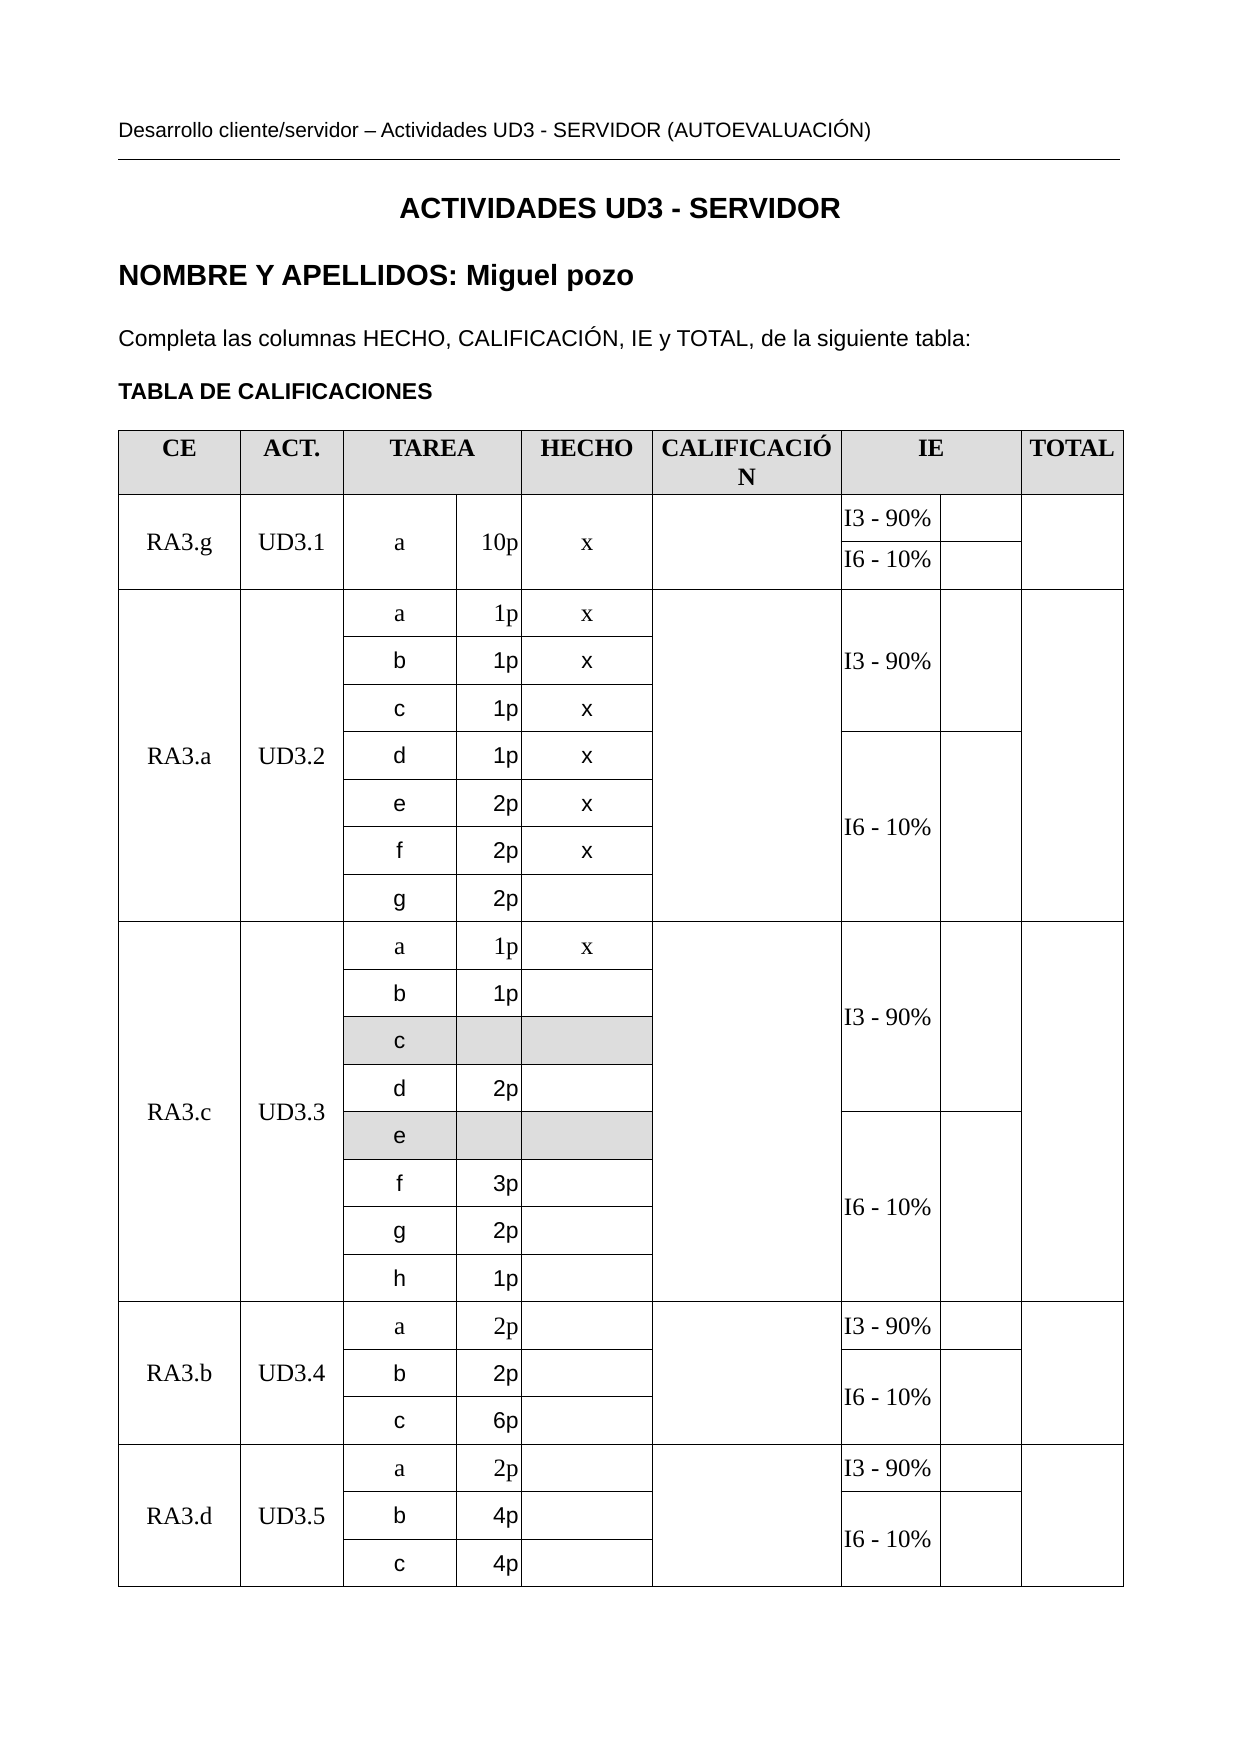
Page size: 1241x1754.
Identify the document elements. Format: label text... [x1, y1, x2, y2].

table_cell 2p [457, 1207, 521, 1254]
table_cell [941, 1112, 1021, 1301]
table_cell c [344, 1540, 456, 1586]
table_cell 1p [457, 590, 521, 636]
table_cell I6 - 10% [842, 1350, 940, 1444]
table_cell [522, 875, 652, 921]
table_cell f [344, 1160, 456, 1206]
table_cell f [344, 827, 456, 874]
table_cell [941, 922, 1021, 1111]
text Completa las columnas HECHO, CALIFICACIÓN, IE y TOTAL, de la siguiente tabla: [118, 325, 1122, 351]
table_cell b [344, 970, 456, 1016]
table_header TAREA [344, 431, 521, 494]
table_cell I6 - 10% [842, 1112, 940, 1301]
table_cell [653, 590, 841, 921]
table_cell [522, 1017, 652, 1064]
table_cell I3 - 90% [842, 1445, 940, 1491]
table_cell UD3.5 [241, 1445, 343, 1586]
table_cell 4p [457, 1492, 521, 1539]
table_cell 1p [457, 732, 521, 779]
table_cell [653, 1302, 841, 1444]
table_cell [522, 1255, 652, 1301]
table_header CALIFICACIÓN [653, 431, 841, 494]
table_cell 2p [457, 1350, 521, 1396]
table_cell [653, 1445, 841, 1586]
table_cell [941, 1445, 1021, 1491]
table_cell [457, 1017, 521, 1064]
table_cell [1022, 1445, 1123, 1586]
table_cell 2p [457, 1065, 521, 1111]
table_cell I3 - 90% [842, 590, 940, 731]
table_cell 1p [457, 970, 521, 1016]
table_cell I6 - 10% [842, 1492, 940, 1586]
table_cell [522, 1397, 652, 1444]
table_cell d [344, 732, 456, 779]
table_cell b [344, 637, 456, 684]
table_cell c [344, 1397, 456, 1444]
table_header TOTAL [1022, 431, 1123, 494]
table_cell 1p [457, 1255, 521, 1301]
table_cell [522, 1207, 652, 1254]
table_header ACT. [241, 431, 343, 494]
table_cell 10p [457, 495, 521, 589]
table_cell UD3.2 [241, 590, 343, 921]
table_cell a [344, 495, 456, 589]
table_cell x [522, 780, 652, 826]
text TABLA DE CALIFICACIONES [118, 378, 1122, 404]
table_cell e [344, 780, 456, 826]
table_cell x [522, 590, 652, 636]
table_cell a [344, 590, 456, 636]
table_cell [941, 1350, 1021, 1444]
table_cell I3 - 90% [842, 495, 940, 541]
table_cell [1022, 495, 1123, 589]
table_cell I6 - 10% [842, 542, 940, 589]
table_cell [941, 590, 1021, 731]
table_cell d [344, 1065, 456, 1111]
table_cell UD3.4 [241, 1302, 343, 1444]
table_cell 2p [457, 780, 521, 826]
table_cell 2p [457, 1445, 521, 1491]
table_cell [457, 1112, 521, 1159]
table_cell h [344, 1255, 456, 1301]
table_header HECHO [522, 431, 652, 494]
table_cell 3p [457, 1160, 521, 1206]
table_cell [1022, 590, 1123, 921]
table_cell [941, 1492, 1021, 1586]
table_cell x [522, 637, 652, 684]
table_cell 2p [457, 1302, 521, 1349]
table_cell g [344, 875, 456, 921]
table_cell RA3.a [119, 590, 240, 921]
table_cell [522, 1445, 652, 1491]
table_cell a [344, 1445, 456, 1491]
table_cell 1p [457, 637, 521, 684]
table_cell UD3.1 [241, 495, 343, 589]
table_cell [522, 1065, 652, 1111]
table_cell RA3.d [119, 1445, 240, 1586]
table_cell 6p [457, 1397, 521, 1444]
table_cell c [344, 1017, 456, 1064]
table_cell [653, 922, 841, 1301]
table_cell [941, 1302, 1021, 1349]
table_cell RA3.c [119, 922, 240, 1301]
table_cell a [344, 1302, 456, 1349]
table_cell 1p [457, 922, 521, 969]
table_cell b [344, 1492, 456, 1539]
table_cell x [522, 732, 652, 779]
table_cell UD3.3 [241, 922, 343, 1301]
table_cell RA3.b [119, 1302, 240, 1444]
table_cell e [344, 1112, 456, 1159]
table_cell [522, 970, 652, 1016]
table_cell [941, 542, 1021, 589]
table_cell g [344, 1207, 456, 1254]
table_cell 2p [457, 827, 521, 874]
table_cell 4p [457, 1540, 521, 1586]
table_cell x [522, 827, 652, 874]
subtitle ACTIVIDADES UD3 - SERVIDOR [118, 191, 1122, 224]
text NOMBRE Y APELLIDOS: Miguel pozo [118, 258, 1122, 291]
table_cell x [522, 685, 652, 731]
table_cell [941, 732, 1021, 921]
table_cell [1022, 922, 1123, 1301]
table_cell 1p [457, 685, 521, 731]
table_cell [522, 1540, 652, 1586]
table_header IE [842, 431, 1021, 494]
table_cell [1022, 1302, 1123, 1444]
table_cell RA3.g [119, 495, 240, 589]
table_header CE [119, 431, 240, 494]
table_cell 2p [457, 875, 521, 921]
table_cell [522, 1112, 652, 1159]
table_cell I6 - 10% [842, 732, 940, 921]
table_cell c [344, 685, 456, 731]
table_cell b [344, 1350, 456, 1396]
table_cell [522, 1492, 652, 1539]
table_cell [522, 1302, 652, 1349]
table_cell [653, 495, 841, 589]
table_cell I3 - 90% [842, 922, 940, 1111]
table_cell [522, 1160, 652, 1206]
table_cell I3 - 90% [842, 1302, 940, 1349]
table_cell x [522, 495, 652, 589]
table_cell [522, 1350, 652, 1396]
table_cell a [344, 922, 456, 969]
table_cell [941, 495, 1021, 541]
table_cell x [522, 922, 652, 969]
